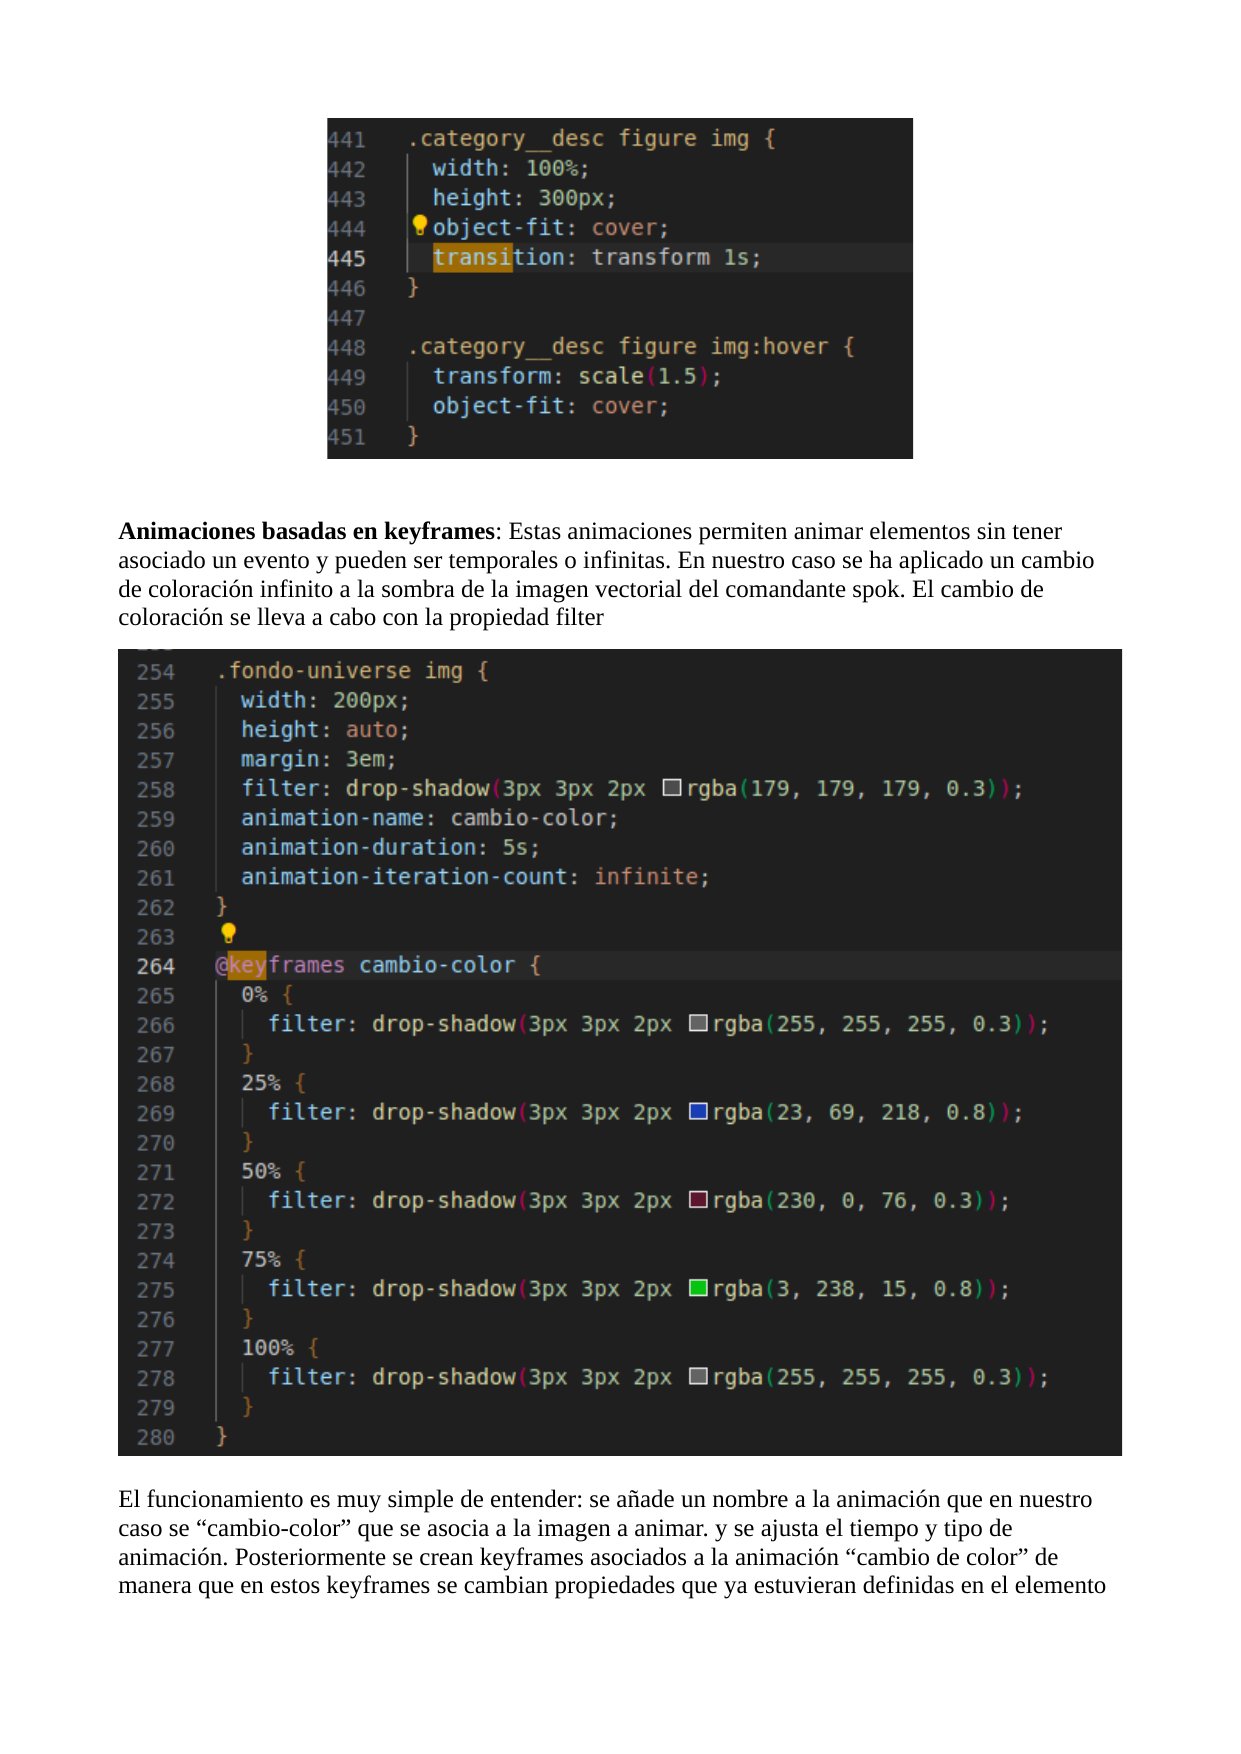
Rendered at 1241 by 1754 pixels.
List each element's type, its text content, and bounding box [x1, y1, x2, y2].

text Animaciones basadas en keyframes: Estas animaciones permiten animar elementos sin tener asociado un evento y pueden ser temporales o infinitas. En nuestro caso se ha aplicado un cambio de coloración infinito a la sombra de la imagen vectorial del comandante spok. El cambio de coloración se lleva a cabo con la propiedad filter [118, 516, 1122, 631]
picture [118, 649, 1123, 1456]
text El funcionamiento es muy simple de entender: se añade un nombre a la animación que en nuestro caso se “cambio-color” que se asocia a la imagen a animar. y se ajusta el tiempo y tipo de animación. Posteriormente se crean keyframes asociados a la animación “cambio de color” de manera que en estos keyframes se cambian propiedades que ya estuvieran definidas en el elemento [118, 1484, 1122, 1599]
picture [327, 118, 914, 459]
